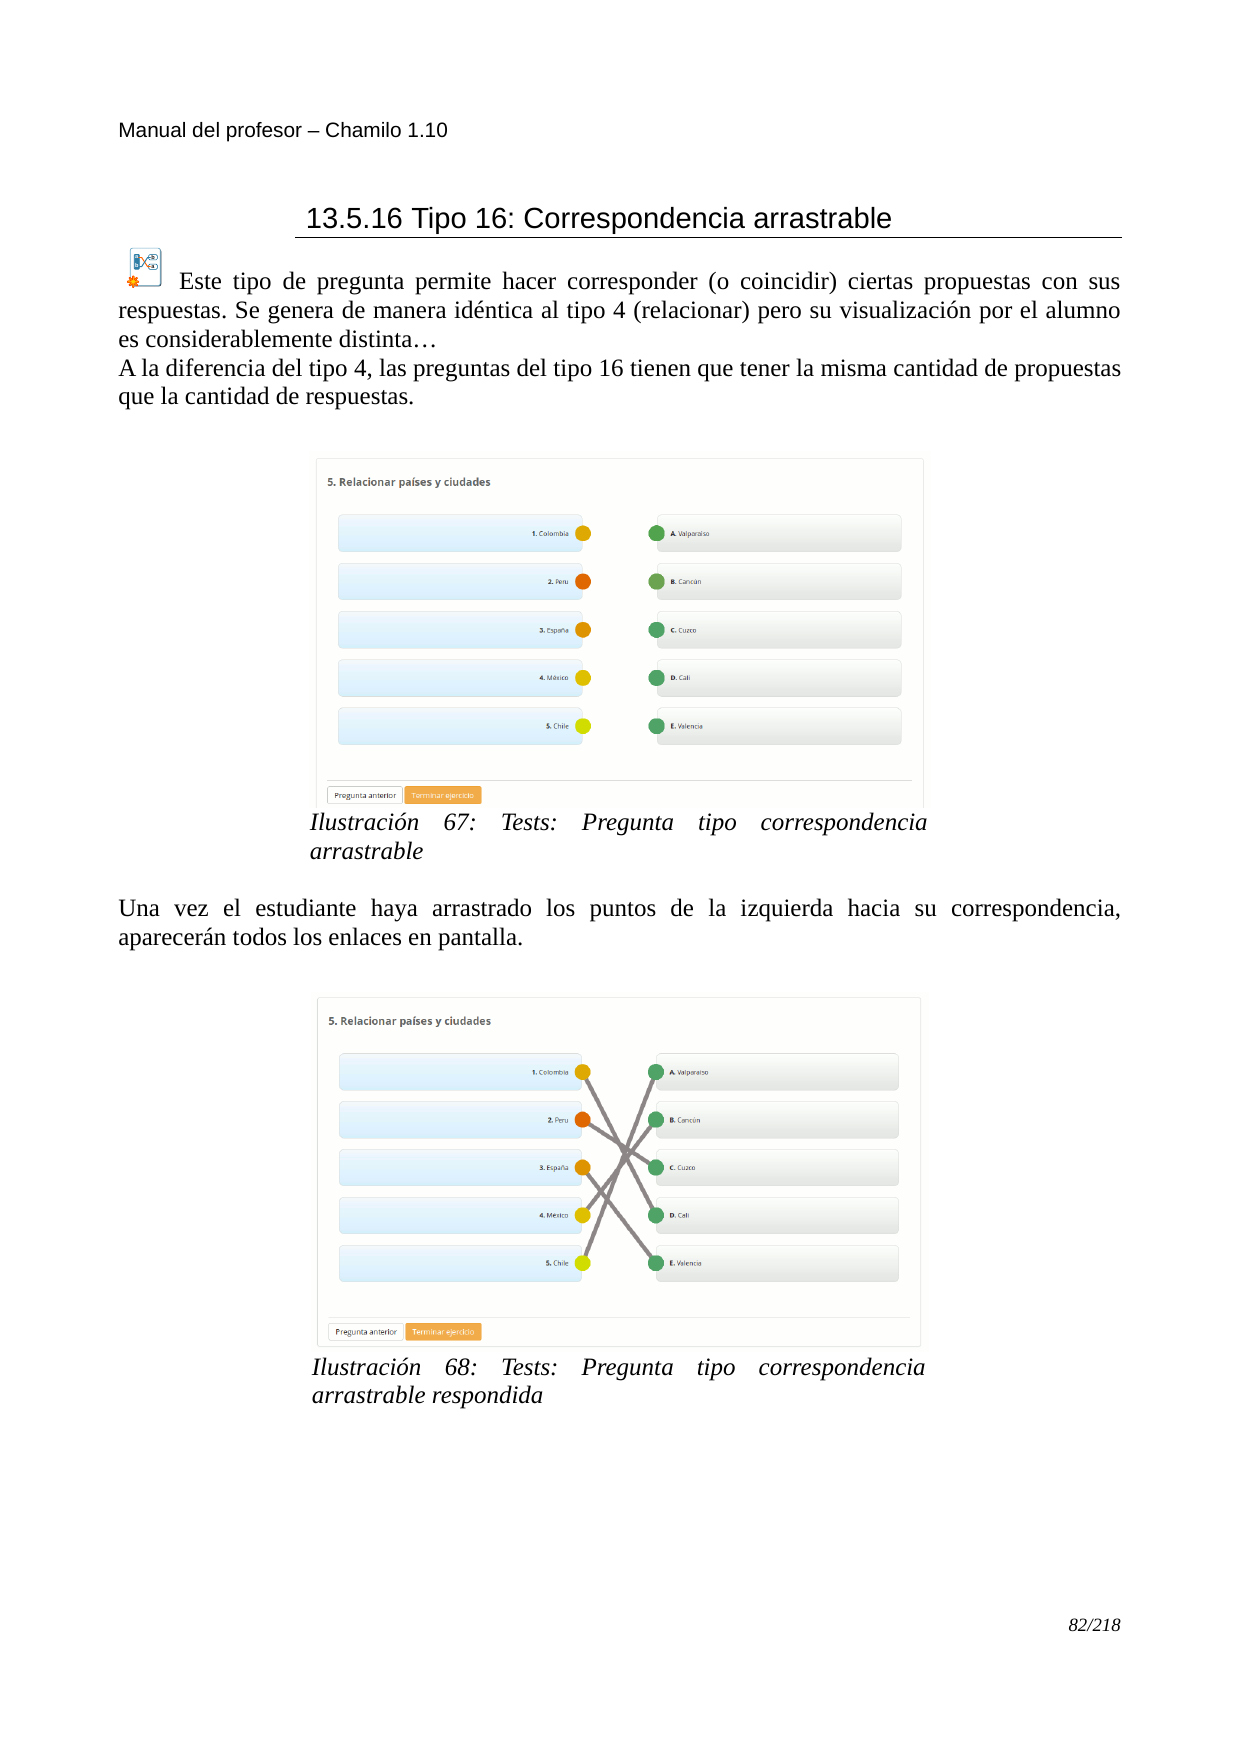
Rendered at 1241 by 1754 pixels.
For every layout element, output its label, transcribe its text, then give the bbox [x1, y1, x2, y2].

text A la diferencia del tipo 4, las preguntas del tipo 16 tienen que tener la misma cantidad de propuestas que la cantidad de respuestas. [118, 353, 1122, 410]
text Una vez el estudiante haya arrastrado los puntos de la izquierda hacia su correspondencia, aparecerán todos los enlaces en pantalla. [118, 893, 1122, 951]
subtitle Tipo 16: Correspondencia arrastrable [295, 201, 1122, 237]
picture [148, 254, 158, 261]
text Este tipo de pregunta permite hacer corresponder (o coincidir) ciertas propuestas con sus respuestas. Se genera de manera idéntica al tipo 4 (relacionar) pero su visualización por el alumno es considerablemente distinta… [118, 266, 1122, 353]
picture [311, 992, 929, 1352]
text Ilustración 67: Tests: Pregunta tipo correspondencia arrastrable [309, 808, 931, 865]
picture [148, 263, 158, 270]
picture [309, 451, 931, 808]
text Ilustración 68: Tests: Pregunta tipo correspondencia arrastrable respondida [312, 1352, 928, 1409]
